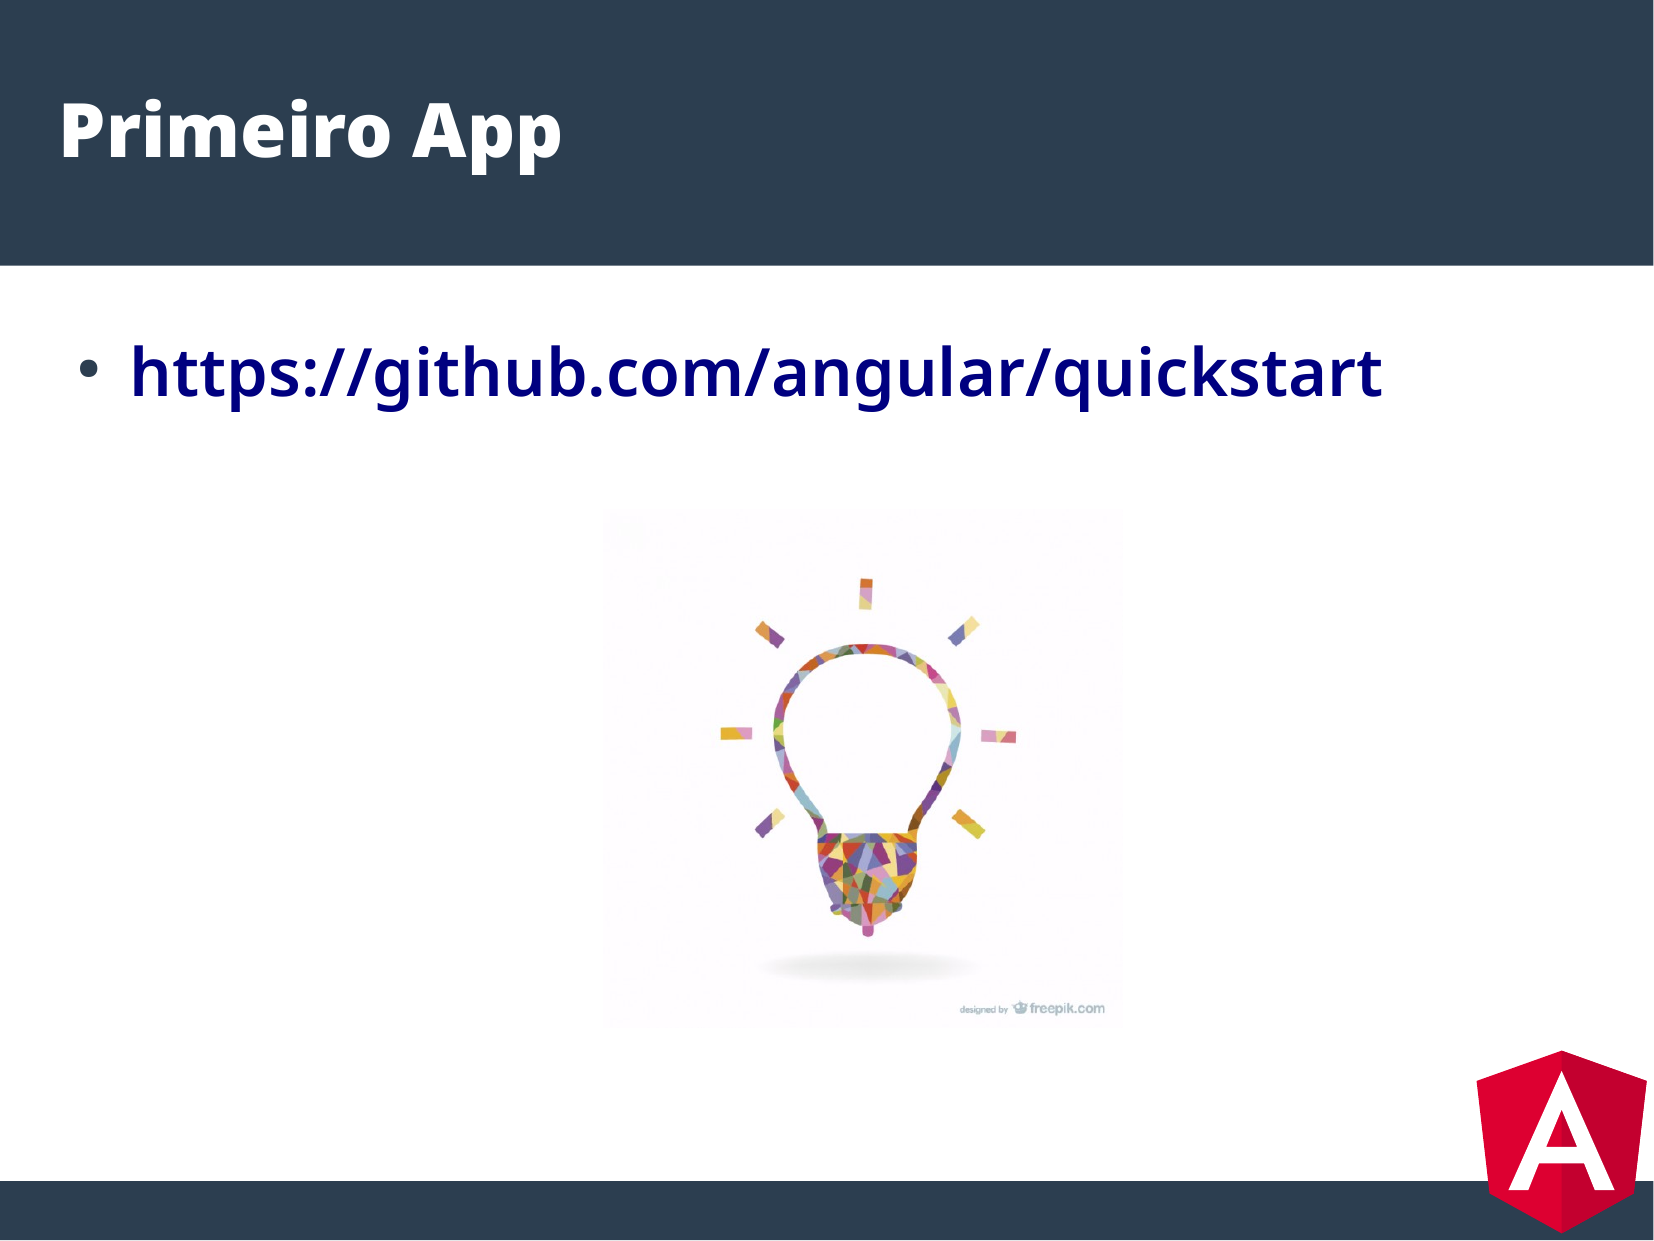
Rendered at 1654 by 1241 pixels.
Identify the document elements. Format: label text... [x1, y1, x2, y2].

picture [1446, 1022, 1654, 1241]
picture [603, 509, 1123, 1028]
list https://github.com/angular/quickstart [59, 324, 1595, 449]
title Primeiro App [59, 49, 1595, 207]
